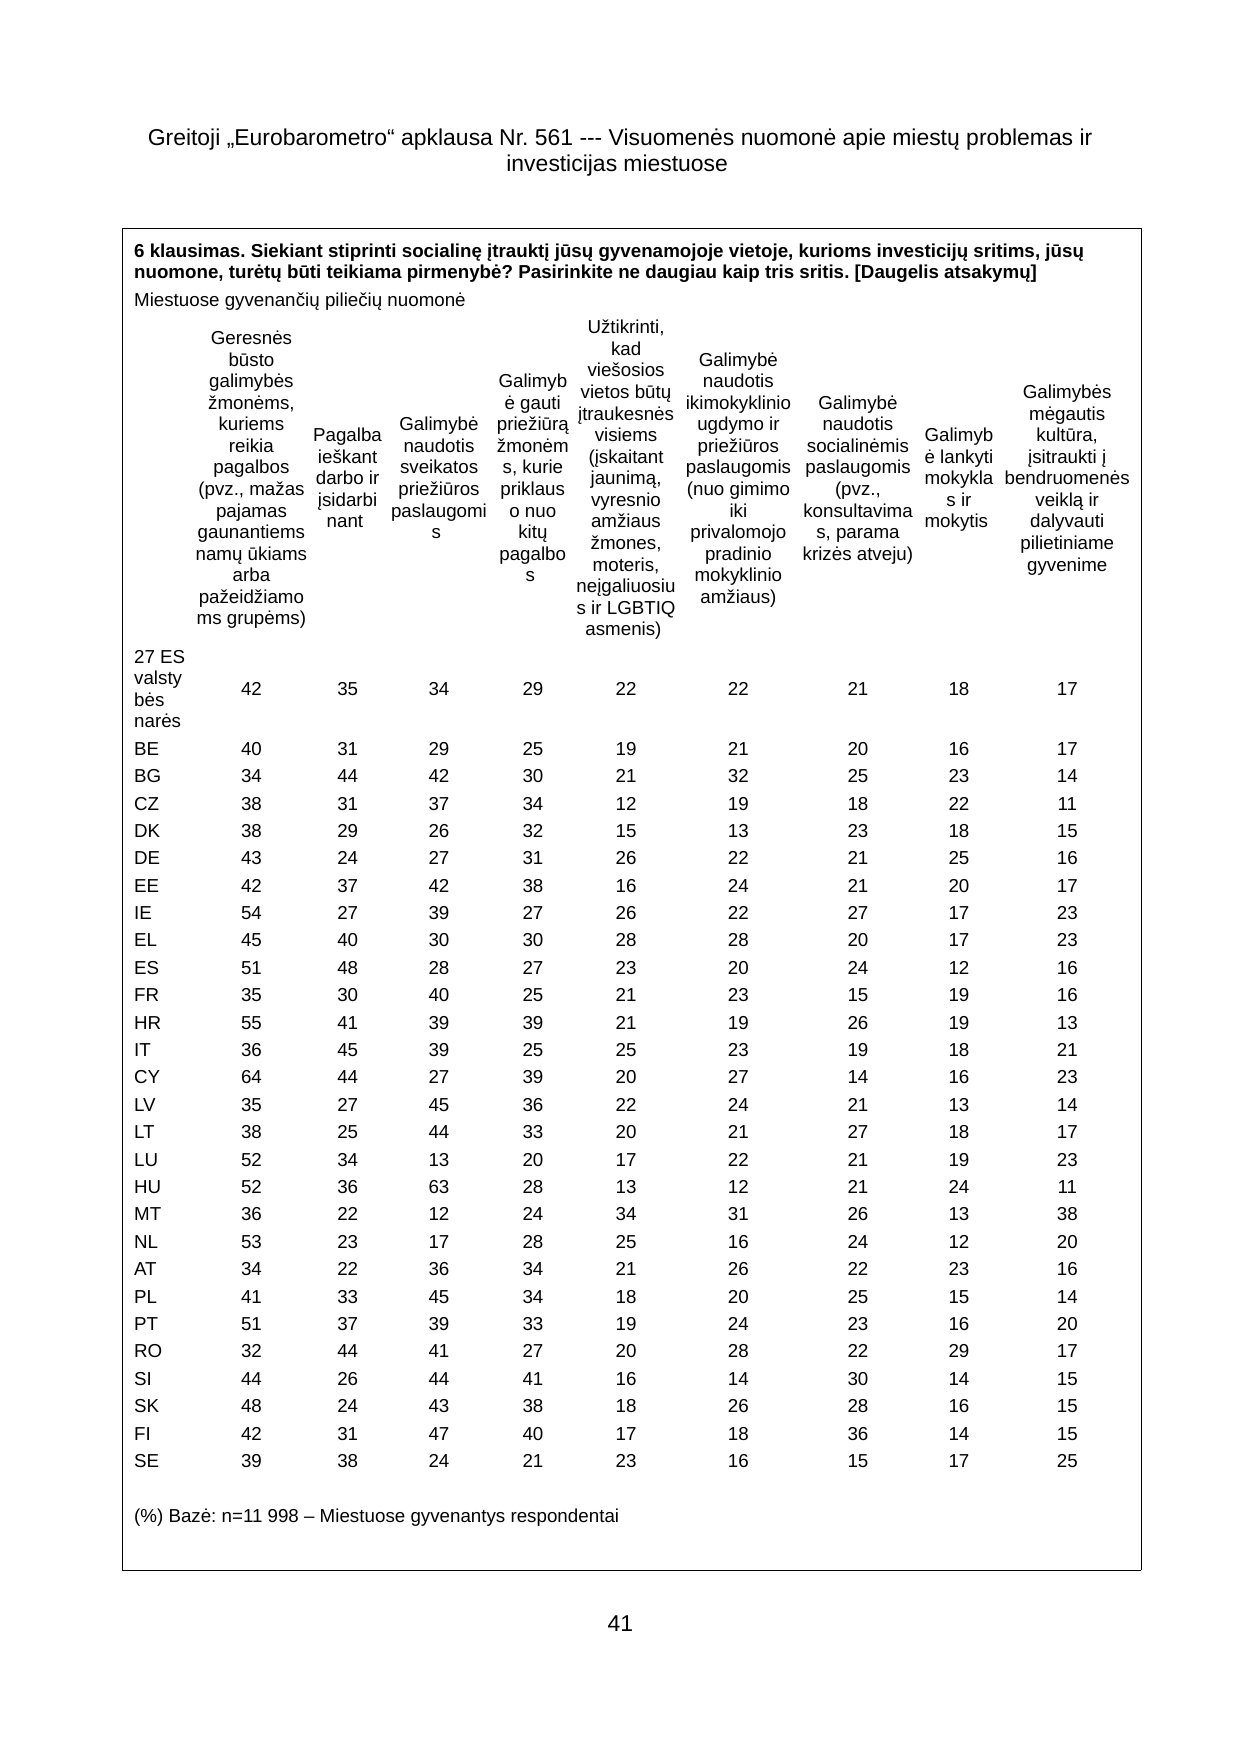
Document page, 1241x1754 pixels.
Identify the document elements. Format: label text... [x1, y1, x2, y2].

table_cell 19 [679, 1009, 797, 1036]
table_cell [797, 1474, 918, 1502]
table_cell HR [131, 1009, 192, 1036]
table_cell 21 [572, 981, 679, 1008]
table_cell 22 [310, 1200, 385, 1228]
table_cell 37 [310, 872, 385, 899]
table_cell [385, 1474, 493, 1502]
table_cell 39 [192, 1447, 310, 1474]
table_cell 19 [572, 735, 679, 762]
table_cell 23 [679, 1036, 797, 1063]
table_cell 25 [919, 844, 999, 872]
table_cell 38 [192, 789, 310, 817]
table_cell 16 [919, 1392, 999, 1419]
table_cell 16 [999, 954, 1135, 981]
table_cell 39 [493, 1063, 572, 1091]
table_cell 15 [572, 817, 679, 844]
table_cell 17 [919, 1447, 999, 1474]
table_cell 28 [797, 1392, 918, 1419]
table_cell 18 [572, 1392, 679, 1419]
table_cell 40 [385, 981, 493, 1008]
table_cell 33 [493, 1310, 572, 1337]
table_cell 17 [385, 1228, 493, 1255]
table_cell 27 [385, 844, 493, 872]
table_cell 17 [999, 643, 1135, 734]
table_cell 44 [385, 1365, 493, 1392]
table_cell 16 [679, 1447, 797, 1474]
table_cell 25 [797, 1283, 918, 1310]
table_cell [192, 1474, 310, 1502]
table_cell DK [131, 817, 192, 844]
table_cell CZ [131, 789, 192, 817]
table_cell 13 [385, 1146, 493, 1173]
table_cell 16 [999, 844, 1135, 872]
table_cell 27 ES valstybės narės [131, 643, 192, 734]
table_cell 18 [919, 1118, 999, 1146]
table_cell 27 [679, 1063, 797, 1091]
table_cell 27 [310, 1091, 385, 1118]
table_cell 25 [999, 1447, 1135, 1474]
table_cell 32 [192, 1337, 310, 1365]
table_cell 17 [919, 899, 999, 926]
table_cell 17 [999, 872, 1135, 899]
table_cell 27 [797, 899, 918, 926]
table_cell 26 [679, 1255, 797, 1282]
table_cell 43 [192, 844, 310, 872]
table_cell 37 [385, 789, 493, 817]
table_cell LT [131, 1118, 192, 1146]
table_cell 15 [999, 1392, 1135, 1419]
table_cell 27 [797, 1118, 918, 1146]
table_cell [131, 313, 192, 642]
table_cell 24 [797, 954, 918, 981]
table_cell 22 [679, 643, 797, 734]
table_cell 19 [919, 1009, 999, 1036]
table_cell 34 [192, 1255, 310, 1282]
table_cell 38 [192, 817, 310, 844]
table_cell 26 [572, 844, 679, 872]
table_cell NL [131, 1228, 192, 1255]
table_cell 14 [919, 1420, 999, 1447]
table_cell PT [131, 1310, 192, 1337]
table_cell 22 [310, 1255, 385, 1282]
table_cell 20 [493, 1146, 572, 1173]
table_cell 14 [797, 1063, 918, 1091]
table_cell 40 [310, 926, 385, 954]
table_cell 24 [310, 844, 385, 872]
table_cell 20 [797, 926, 918, 954]
table_cell 15 [797, 981, 918, 1008]
table_cell 24 [679, 1310, 797, 1337]
table_cell 30 [385, 926, 493, 954]
table_cell 44 [385, 1118, 493, 1146]
table_cell IT [131, 1036, 192, 1063]
table_cell Galimybė gauti priežiūrą žmonėms, kurie priklauso nuo kitų pagalbos [493, 313, 572, 642]
table_cell 42 [192, 1420, 310, 1447]
table_cell 45 [192, 926, 310, 954]
table_cell 31 [679, 1200, 797, 1228]
table_cell 34 [493, 1255, 572, 1282]
table_cell FI [131, 1420, 192, 1447]
table_cell BG [131, 762, 192, 789]
table_cell 19 [919, 1146, 999, 1173]
table_cell 23 [999, 1146, 1135, 1173]
table_cell 63 [385, 1173, 493, 1200]
table_cell 21 [572, 762, 679, 789]
table_cell IE [131, 899, 192, 926]
table_cell 28 [572, 926, 679, 954]
table_cell 23 [572, 954, 679, 981]
table_cell 15 [999, 1365, 1135, 1392]
table_cell 16 [572, 1365, 679, 1392]
table_cell 23 [999, 899, 1135, 926]
table_cell 26 [310, 1365, 385, 1392]
table_cell 24 [919, 1173, 999, 1200]
table_cell 24 [385, 1447, 493, 1474]
table_cell 23 [797, 817, 918, 844]
table_cell 26 [572, 899, 679, 926]
table_cell 16 [572, 872, 679, 899]
table_cell 20 [679, 954, 797, 981]
table_cell 32 [679, 762, 797, 789]
table_cell 21 [797, 1091, 918, 1118]
table_cell 17 [999, 1118, 1135, 1146]
table_cell 30 [493, 762, 572, 789]
table_cell 39 [385, 899, 493, 926]
table_cell 20 [679, 1283, 797, 1310]
table_cell 22 [679, 899, 797, 926]
table_cell 25 [572, 1036, 679, 1063]
table_cell 20 [999, 1228, 1135, 1255]
table_cell 42 [385, 872, 493, 899]
table_cell 36 [192, 1036, 310, 1063]
table_cell CY [131, 1063, 192, 1091]
table_cell 34 [385, 643, 493, 734]
table_cell 38 [493, 872, 572, 899]
table_cell 23 [999, 926, 1135, 954]
table_cell SK [131, 1392, 192, 1419]
table_cell 26 [679, 1392, 797, 1419]
table_cell 34 [493, 1283, 572, 1310]
table_cell 24 [493, 1200, 572, 1228]
table_cell LV [131, 1091, 192, 1118]
table_cell 39 [385, 1310, 493, 1337]
table_cell [131, 1474, 192, 1502]
table_cell 33 [493, 1118, 572, 1146]
table_cell 21 [797, 643, 918, 734]
table_cell 14 [919, 1365, 999, 1392]
table_cell 29 [919, 1337, 999, 1365]
table_cell 26 [385, 817, 493, 844]
table_cell 42 [385, 762, 493, 789]
table_cell 19 [797, 1036, 918, 1063]
table_cell 12 [385, 1200, 493, 1228]
table_cell 34 [572, 1200, 679, 1228]
table_cell 51 [192, 1310, 310, 1337]
table_cell ES [131, 954, 192, 981]
table_cell BE [131, 735, 192, 762]
table_cell 20 [999, 1310, 1135, 1337]
table_cell 23 [919, 1255, 999, 1282]
table_cell 22 [797, 1255, 918, 1282]
table_cell 13 [919, 1091, 999, 1118]
table_cell 14 [999, 1283, 1135, 1310]
table_cell 42 [192, 872, 310, 899]
table_cell 16 [919, 1063, 999, 1091]
table_cell 35 [310, 643, 385, 734]
table_cell 20 [919, 872, 999, 899]
table_cell 15 [999, 1420, 1135, 1447]
table_cell Miestuose gyvenančių piliečių nuomonė [131, 286, 1135, 313]
table_cell 23 [797, 1310, 918, 1337]
table_cell 13 [999, 1009, 1135, 1036]
table_cell 32 [493, 817, 572, 844]
table_cell 23 [572, 1447, 679, 1474]
table_cell 20 [572, 1063, 679, 1091]
table_cell 41 [493, 1365, 572, 1392]
table_cell 18 [919, 643, 999, 734]
table_cell 44 [310, 1063, 385, 1091]
table_cell 27 [493, 954, 572, 981]
table_cell 55 [192, 1009, 310, 1036]
table_cell 18 [572, 1283, 679, 1310]
table_cell 19 [572, 1310, 679, 1337]
table_cell 45 [385, 1283, 493, 1310]
table_cell 28 [385, 954, 493, 981]
table_cell 15 [999, 817, 1135, 844]
table_cell 41 [310, 1009, 385, 1036]
table_cell 12 [679, 1173, 797, 1200]
table_cell 38 [999, 1200, 1135, 1228]
table_cell 41 [385, 1337, 493, 1365]
table_cell 18 [679, 1420, 797, 1447]
table_cell 14 [999, 762, 1135, 789]
table_cell 30 [310, 981, 385, 1008]
table_cell 25 [493, 981, 572, 1008]
table_cell 21 [679, 735, 797, 762]
table_cell 54 [192, 899, 310, 926]
table_cell 42 [192, 643, 310, 734]
table_cell 13 [919, 1200, 999, 1228]
table_cell 13 [679, 817, 797, 844]
table_cell 22 [797, 1337, 918, 1365]
table_cell RO [131, 1337, 192, 1365]
table_cell 14 [999, 1091, 1135, 1118]
table_cell Geresnės būsto galimybės žmonėms, kuriems reikia pagalbos (pvz., mažas pajamas gaunantiems namų ūkiams arba pažeidžiamoms grupėms) [192, 313, 310, 642]
table_cell 23 [679, 981, 797, 1008]
table_cell 22 [679, 844, 797, 872]
table_cell 52 [192, 1146, 310, 1173]
table_cell AT [131, 1255, 192, 1282]
table_cell 21 [797, 1146, 918, 1173]
table_cell Galimybė lankyti mokyklas ir mokytis [919, 313, 999, 642]
table_cell Pagalba ieškant darbo ir įsidarbinant [310, 313, 385, 642]
table_cell 17 [999, 1337, 1135, 1365]
table_cell 39 [385, 1009, 493, 1036]
table_cell 43 [385, 1392, 493, 1419]
table_cell 29 [385, 735, 493, 762]
table_cell 24 [797, 1228, 918, 1255]
table_cell 34 [310, 1146, 385, 1173]
table_cell PL [131, 1283, 192, 1310]
table_cell 25 [572, 1228, 679, 1255]
table_cell 35 [192, 1091, 310, 1118]
table_cell 22 [679, 1146, 797, 1173]
table_cell 25 [493, 735, 572, 762]
table_cell 40 [192, 735, 310, 762]
table_cell 20 [797, 735, 918, 762]
table_cell 40 [493, 1420, 572, 1447]
table_cell 26 [797, 1200, 918, 1228]
table_cell 47 [385, 1420, 493, 1447]
table_cell 38 [493, 1392, 572, 1419]
table_cell 20 [572, 1337, 679, 1365]
table_cell 21 [572, 1255, 679, 1282]
table_cell HU [131, 1173, 192, 1200]
table_cell 11 [999, 789, 1135, 817]
table_cell 15 [919, 1283, 999, 1310]
table_cell 12 [919, 954, 999, 981]
table_cell 48 [192, 1392, 310, 1419]
table_cell 30 [493, 926, 572, 954]
table_cell 21 [493, 1447, 572, 1474]
table_cell 12 [572, 789, 679, 817]
table_cell 23 [310, 1228, 385, 1255]
table_cell 22 [919, 789, 999, 817]
table_cell 26 [797, 1009, 918, 1036]
table_cell Galimybė naudotis sveikatos priežiūros paslaugomis [385, 313, 493, 642]
table_cell 36 [797, 1420, 918, 1447]
table_cell [679, 1474, 797, 1502]
table_cell 31 [310, 1420, 385, 1447]
table_cell 52 [192, 1173, 310, 1200]
table_cell [310, 1474, 385, 1502]
table_cell 28 [493, 1173, 572, 1200]
table_cell [572, 1474, 679, 1502]
table_cell 17 [999, 735, 1135, 762]
table_cell 48 [310, 954, 385, 981]
table_cell 25 [493, 1036, 572, 1063]
table_cell 39 [493, 1009, 572, 1036]
table_cell 28 [679, 1337, 797, 1365]
table_cell 38 [310, 1447, 385, 1474]
table_cell 53 [192, 1228, 310, 1255]
table_cell 13 [572, 1173, 679, 1200]
table_cell 28 [493, 1228, 572, 1255]
table_cell 25 [797, 762, 918, 789]
table_cell SE [131, 1447, 192, 1474]
table_cell 17 [919, 926, 999, 954]
table_cell 30 [797, 1365, 918, 1392]
table_cell 17 [572, 1146, 679, 1173]
table_cell 34 [493, 789, 572, 817]
table_cell 16 [919, 735, 999, 762]
table_cell 28 [679, 926, 797, 954]
table_cell 35 [192, 981, 310, 1008]
table_cell 23 [999, 1063, 1135, 1091]
table_cell 36 [385, 1255, 493, 1282]
table_cell DE [131, 844, 192, 872]
table_cell [493, 1474, 572, 1502]
table_cell FR [131, 981, 192, 1008]
table_cell 37 [310, 1310, 385, 1337]
table_cell 17 [572, 1420, 679, 1447]
table_cell 51 [192, 954, 310, 981]
table_cell 16 [999, 1255, 1135, 1282]
table_cell EL [131, 926, 192, 954]
table_cell 38 [192, 1118, 310, 1146]
table_cell 18 [919, 1036, 999, 1063]
table_cell 19 [679, 789, 797, 817]
table_cell 24 [679, 872, 797, 899]
table_cell 64 [192, 1063, 310, 1091]
table_cell 21 [572, 1009, 679, 1036]
table_cell 31 [310, 789, 385, 817]
table_cell Galimybės mėgautis kultūra, įsitraukti į bendruomenės veiklą ir dalyvauti pilietiniame gyvenime [999, 313, 1135, 642]
table_cell LU [131, 1146, 192, 1173]
table_cell 21 [797, 844, 918, 872]
table_cell (%) Bazė: n=11 998 – Miestuose gyvenantys respondentai [131, 1502, 1135, 1529]
table_cell [919, 1474, 999, 1502]
table_header 6 klausimas. Siekiant stiprinti socialinę įtrauktį jūsų gyvenamojoje vietoje, kurioms investicijų sritims, jūsų nuomone, turėtų būti teikiama pirmenybė? Pasirinkite ne daugiau kaip tris sritis. [Daugelis atsakymų] [131, 237, 1135, 286]
table_cell EE [131, 872, 192, 899]
table_cell 39 [385, 1036, 493, 1063]
table_cell 27 [493, 1337, 572, 1365]
table_cell 21 [797, 1173, 918, 1200]
table_cell 16 [679, 1228, 797, 1255]
table_cell 23 [919, 762, 999, 789]
table_cell 34 [192, 762, 310, 789]
table_cell 36 [493, 1091, 572, 1118]
table_cell 20 [572, 1118, 679, 1146]
table_cell 16 [919, 1310, 999, 1337]
table_cell 11 [999, 1173, 1135, 1200]
table_cell 33 [310, 1283, 385, 1310]
table_cell [999, 1474, 1135, 1502]
table_cell 18 [797, 789, 918, 817]
table_cell 36 [192, 1200, 310, 1228]
table_cell 12 [919, 1228, 999, 1255]
table_cell 36 [310, 1173, 385, 1200]
table_cell 14 [679, 1365, 797, 1392]
table_cell 31 [493, 844, 572, 872]
table_cell 41 [192, 1283, 310, 1310]
table_cell 27 [385, 1063, 493, 1091]
table_cell SI [131, 1365, 192, 1392]
table_cell 21 [797, 872, 918, 899]
table_cell 18 [919, 817, 999, 844]
table_cell 19 [919, 981, 999, 1008]
table_cell 44 [310, 762, 385, 789]
table_cell 44 [310, 1337, 385, 1365]
table_cell MT [131, 1200, 192, 1228]
table_cell 16 [999, 981, 1135, 1008]
table_cell 29 [310, 817, 385, 844]
table_cell 27 [310, 899, 385, 926]
table_cell Užtikrinti, kad viešosios vietos būtų įtraukesnės visiems (įskaitant jaunimą, vyresnio amžiaus žmones, moteris, neįgaliuosius ir LGBTIQ asmenis) [572, 313, 679, 642]
table_cell 25 [310, 1118, 385, 1146]
table_cell 15 [797, 1447, 918, 1474]
table_cell Galimybė naudotis socialinėmis paslaugomis (pvz., konsultavimas, parama krizės atveju) [797, 313, 918, 642]
table_cell 44 [192, 1365, 310, 1392]
table_cell 29 [493, 643, 572, 734]
table_cell 22 [572, 643, 679, 734]
table_cell 45 [385, 1091, 493, 1118]
table_cell Galimybė naudotis ikimokyklinio ugdymo ir priežiūros paslaugomis (nuo gimimo iki privalomojo pradinio mokyklinio amžiaus) [679, 313, 797, 642]
table_cell 27 [493, 899, 572, 926]
table_cell 24 [310, 1392, 385, 1419]
table_cell 22 [572, 1091, 679, 1118]
table_cell 31 [310, 735, 385, 762]
table_cell 24 [679, 1091, 797, 1118]
table_cell 21 [999, 1036, 1135, 1063]
table_cell 21 [679, 1118, 797, 1146]
table_cell 45 [310, 1036, 385, 1063]
